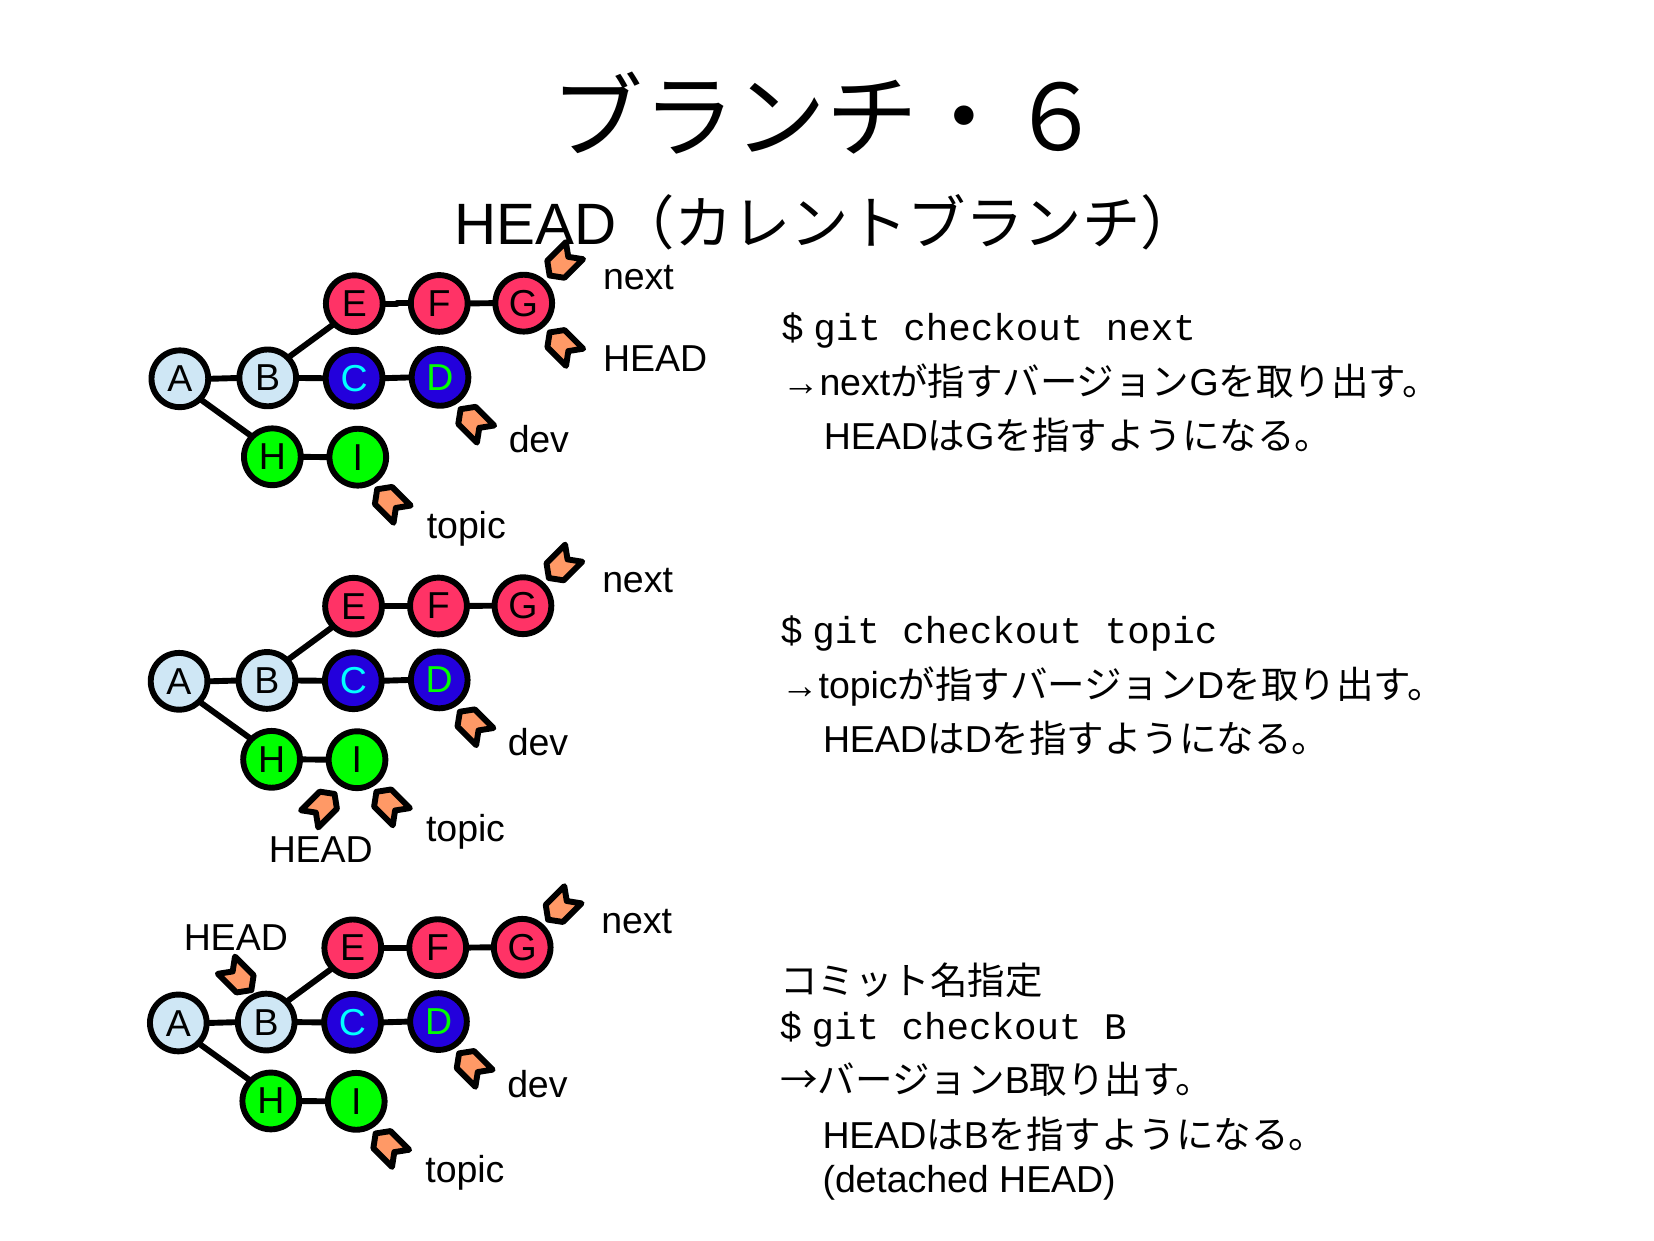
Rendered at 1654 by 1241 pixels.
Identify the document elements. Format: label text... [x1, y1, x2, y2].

text_box dev [492, 1055, 584, 1135]
text_box HEAD [169, 909, 308, 967]
text_box F [410, 577, 467, 635]
text_box $ git checkout next →nextが指すバージョンGを取り出す。 HEADはGを指すようになる。 [767, 299, 1405, 443]
text_box D [410, 993, 467, 1050]
text_box [374, 789, 410, 824]
text_box $ git checkout topic →topicが指すバージョンDを取り出す。 HEADはDを指すようになる。 [766, 601, 1410, 745]
text_box G [494, 918, 551, 976]
text_box HEAD [253, 820, 393, 878]
text_box [373, 1131, 410, 1167]
text_box [547, 242, 584, 278]
text_box B [238, 652, 296, 709]
text_box HEAD [588, 329, 727, 396]
text_box [456, 1051, 492, 1087]
text_box [458, 406, 493, 443]
text_box next [588, 248, 691, 313]
text_box H [243, 428, 301, 486]
text_box C [324, 993, 381, 1051]
text_box C [325, 652, 382, 710]
text_box next [586, 892, 690, 958]
text_box H [243, 730, 300, 788]
text_box A [151, 350, 209, 408]
text_box F [409, 919, 466, 977]
text_box I [328, 1072, 385, 1130]
text_box C [325, 349, 383, 407]
text_box A [149, 994, 207, 1052]
text_box [217, 967, 254, 993]
text_box [545, 886, 582, 922]
text_box G [494, 577, 552, 635]
text_box topic [412, 497, 526, 555]
text_box [546, 544, 583, 581]
text_box [457, 709, 493, 746]
text_box コミット名指定 $ git checkout B →バージョンB取り出す。 HEADはBを指すようになる。 (detached HEAD) [765, 943, 1295, 1166]
text_box F [410, 275, 468, 332]
text_box D [411, 651, 468, 709]
text_box E [324, 919, 382, 977]
text_box topic [411, 799, 525, 857]
text_box dev [493, 411, 585, 491]
text_box B [238, 993, 295, 1051]
text_box I [328, 731, 386, 789]
text_box next [587, 550, 691, 616]
text_box E [325, 577, 382, 635]
text_box G [495, 274, 553, 332]
text_box A [150, 652, 208, 710]
text_box topic [410, 1141, 525, 1199]
text_box [547, 330, 584, 366]
text_box E [325, 275, 383, 333]
title ブランチ・６ HEAD（カレントブランチ） [82, 49, 1571, 257]
text_box [301, 791, 337, 820]
text_box [374, 486, 411, 523]
text_box I [329, 428, 387, 486]
text_box dev [493, 714, 584, 793]
text_box D [411, 349, 469, 406]
text_box H [242, 1072, 300, 1130]
text_box B [239, 349, 296, 407]
